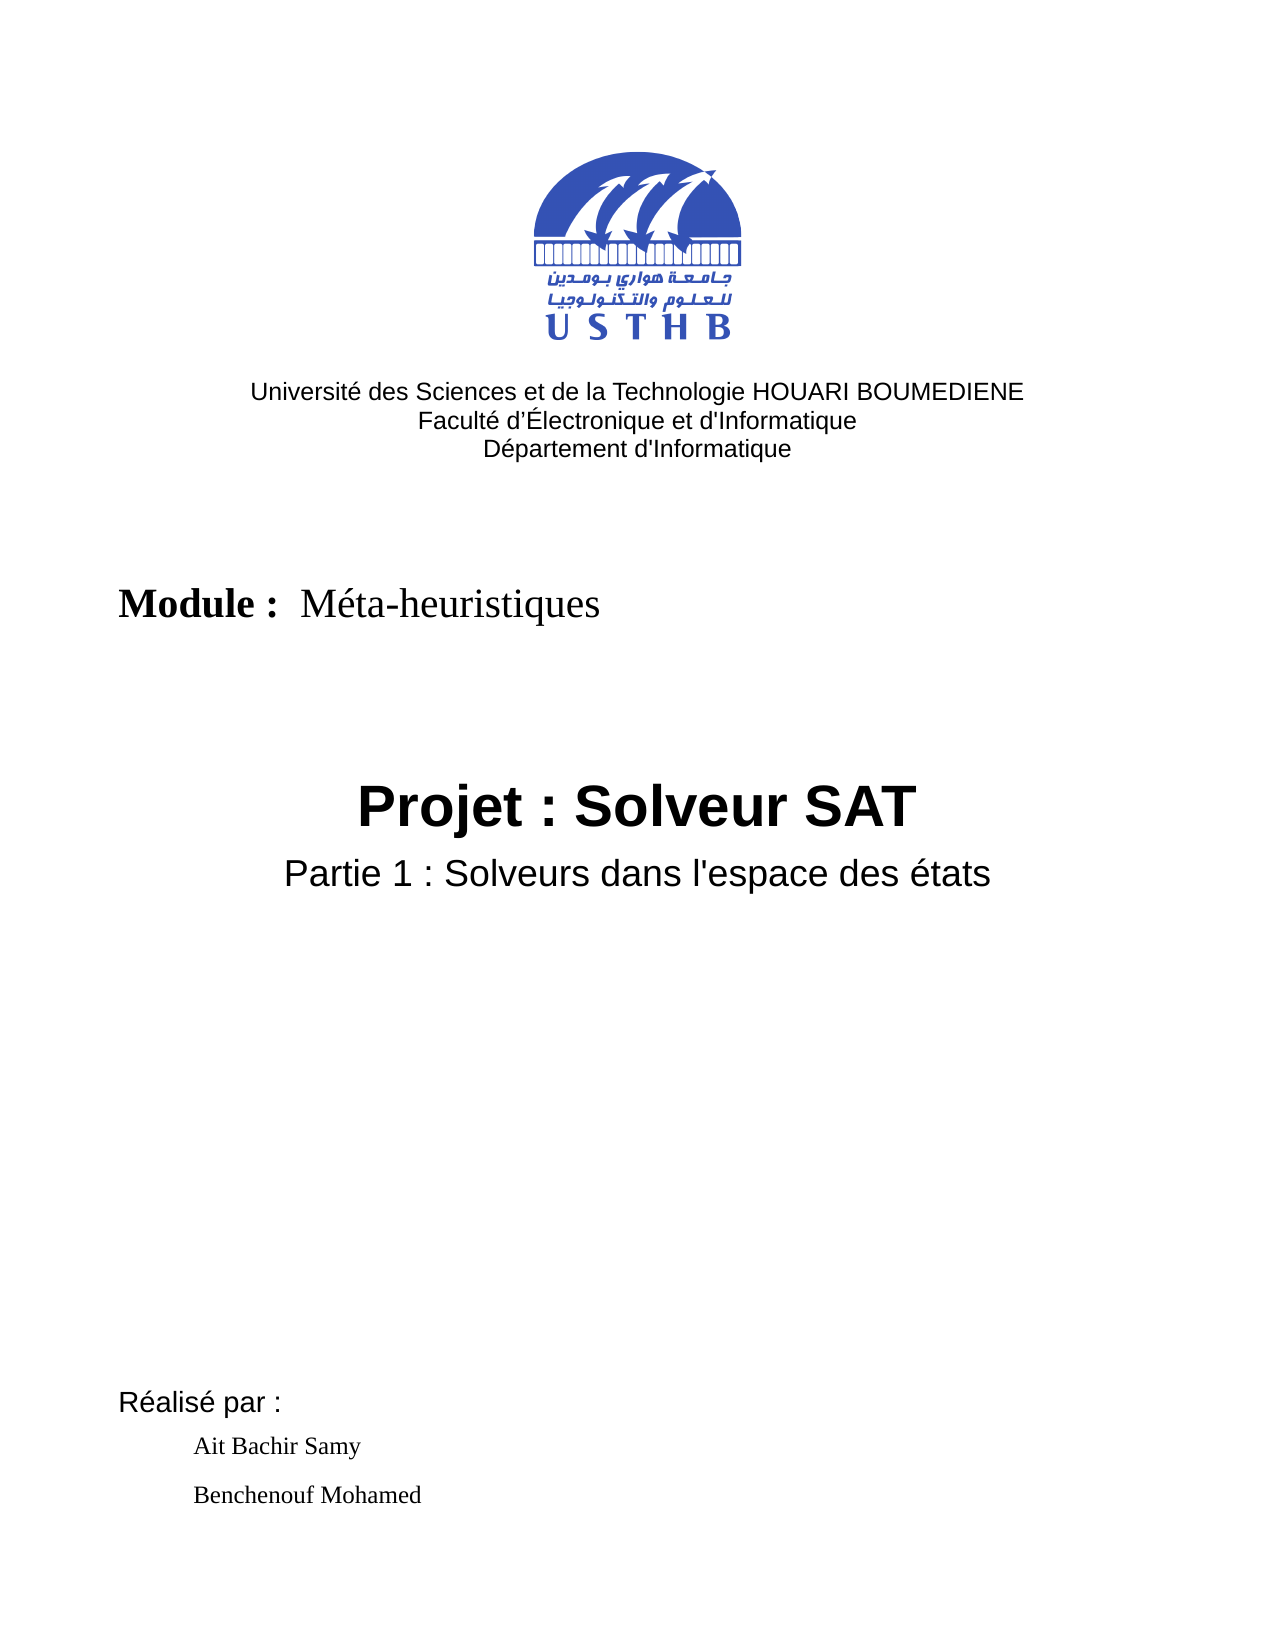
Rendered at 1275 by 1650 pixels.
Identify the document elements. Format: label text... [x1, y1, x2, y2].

text Module : Méta-heuristiques [118, 578, 1157, 626]
title Projet : Solveur SAT [118, 772, 1157, 839]
subtitle Partie 1 : Solveurs dans l'espace des états [118, 851, 1157, 894]
text Faculté d’Électronique et d'Informatique [118, 406, 1157, 434]
text Université des Sciences et de la Technologie HOUARI BOUMEDIENE [118, 377, 1157, 406]
text Benchenouf Mohamed [118, 1480, 1157, 1509]
picture [524, 130, 751, 358]
subtitle Réalisé par : [118, 1385, 1157, 1418]
text Ait Bachir Samy [118, 1431, 1157, 1460]
text Département d'Informatique [118, 434, 1157, 463]
